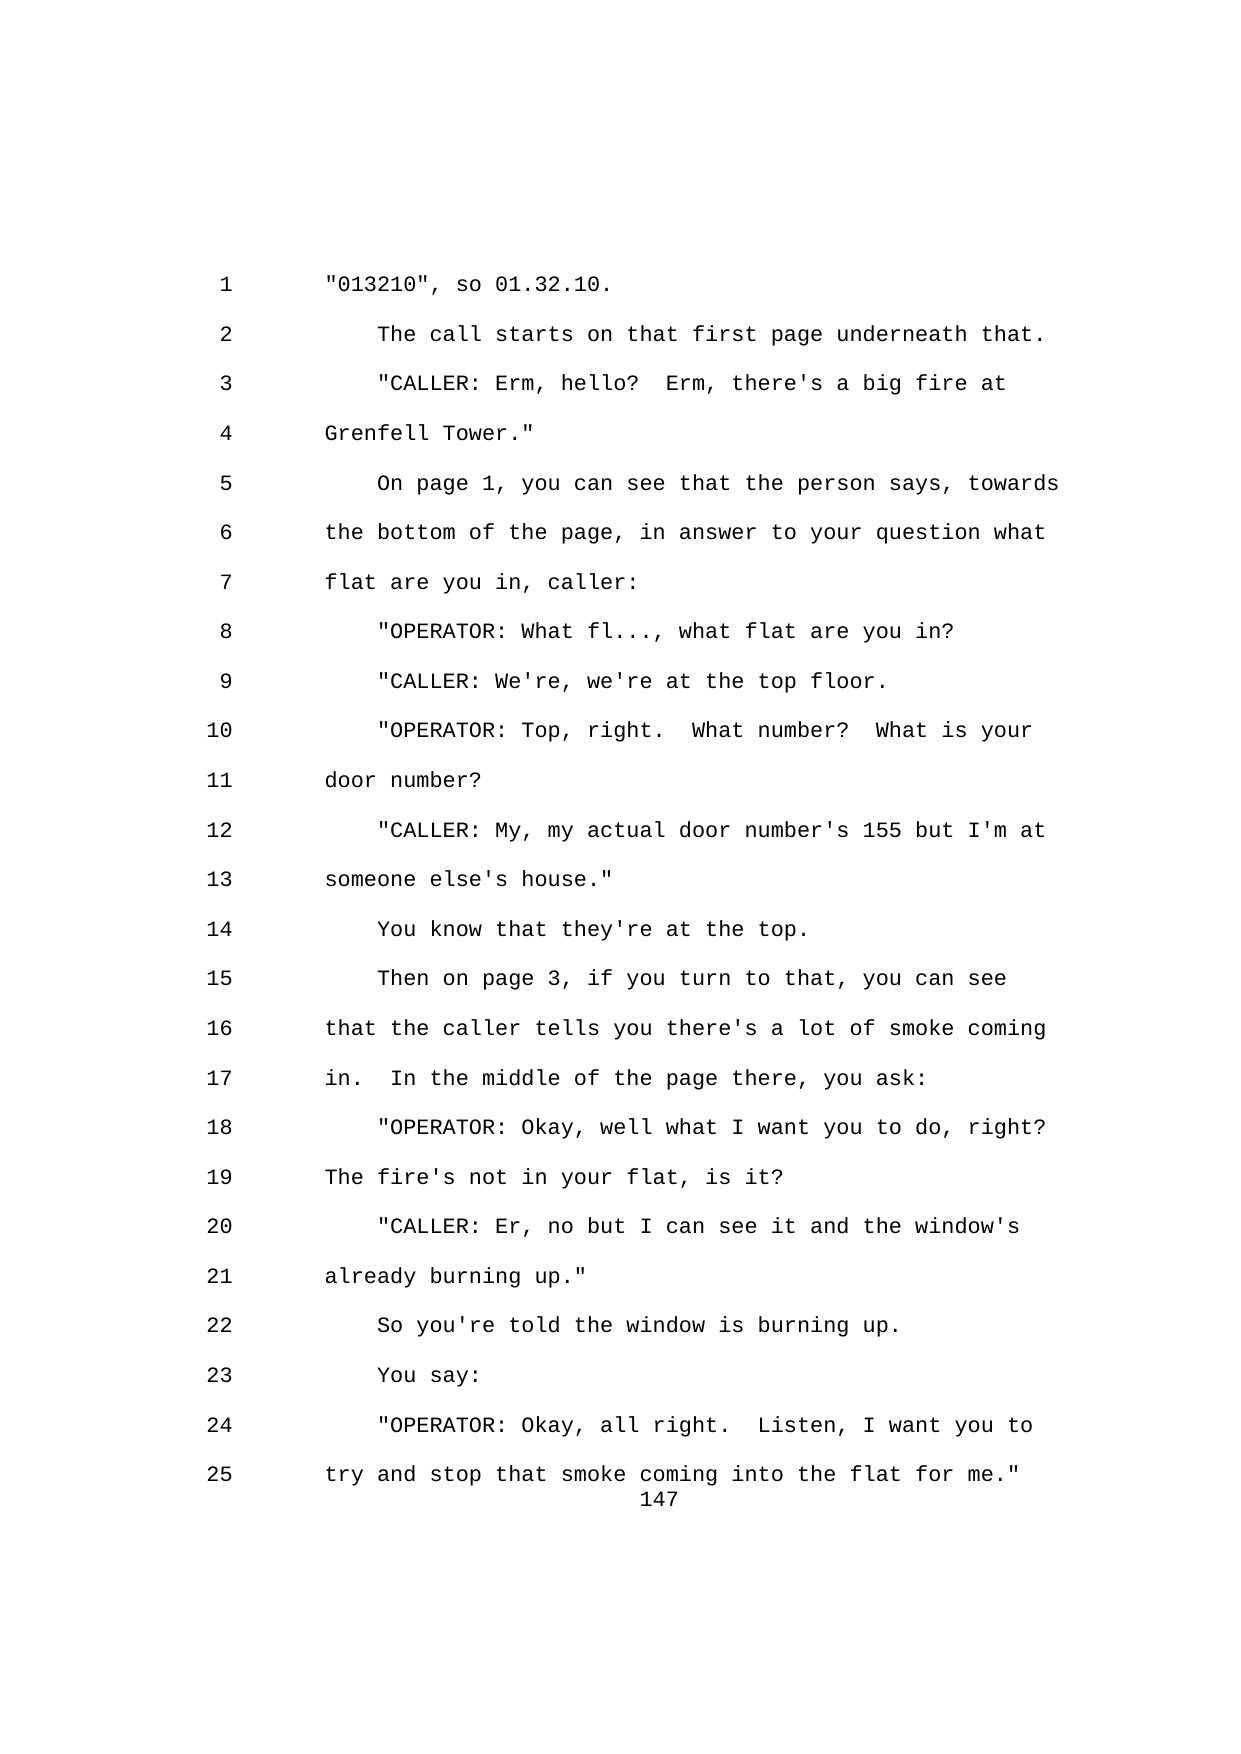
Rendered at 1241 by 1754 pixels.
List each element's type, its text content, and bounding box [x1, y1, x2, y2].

text 12 "CALLER: My, my actual door number's 155 but I'm at [75, 819, 1165, 843]
text 24 "OPERATOR: Okay, all right. Listen, I want you to [75, 1414, 1165, 1438]
text 1 "013210", so 01.32.10. [75, 273, 1165, 298]
text 20 "CALLER: Er, no but I can see it and the window's [75, 1215, 1165, 1240]
text 6 the bottom of the page, in answer to your question what [75, 521, 1165, 546]
text 15 Then on page 3, if you turn to that, you can see [75, 967, 1165, 992]
text 7 flat are you in, caller: [75, 571, 1165, 596]
text 10 "OPERATOR: Top, right. What number? What is your [75, 719, 1165, 744]
text 11 door number? [75, 769, 1165, 794]
text 19 The fire's not in your flat, is it? [75, 1166, 1165, 1191]
text 18 "OPERATOR: Okay, well what I want you to do, right? [75, 1116, 1165, 1141]
text 2 The call starts on that first page underneath that. [75, 323, 1165, 348]
text 13 someone else's house." [75, 868, 1165, 893]
text 21 already burning up." [75, 1265, 1165, 1290]
text 16 that the caller tells you there's a lot of smoke coming [75, 1017, 1165, 1042]
text 14 You know that they're at the top. [75, 918, 1165, 943]
text 25 try and stop that smoke coming into the flat for me." [75, 1463, 1165, 1488]
text 9 "CALLER: We're, we're at the top floor. [75, 670, 1165, 695]
text 3 "CALLER: Erm, hello? Erm, there's a big fire at [75, 372, 1165, 397]
text 23 You say: [75, 1364, 1165, 1389]
text 8 "OPERATOR: What fl..., what flat are you in? [75, 620, 1165, 645]
text 147 [75, 1488, 1165, 1513]
text 22 So you're told the window is burning up. [75, 1314, 1165, 1339]
text 5 On page 1, you can see that the person says, towards [75, 472, 1165, 496]
text 17 in. In the middle of the page there, you ask: [75, 1067, 1165, 1091]
text 4 Grenfell Tower." [75, 422, 1165, 447]
